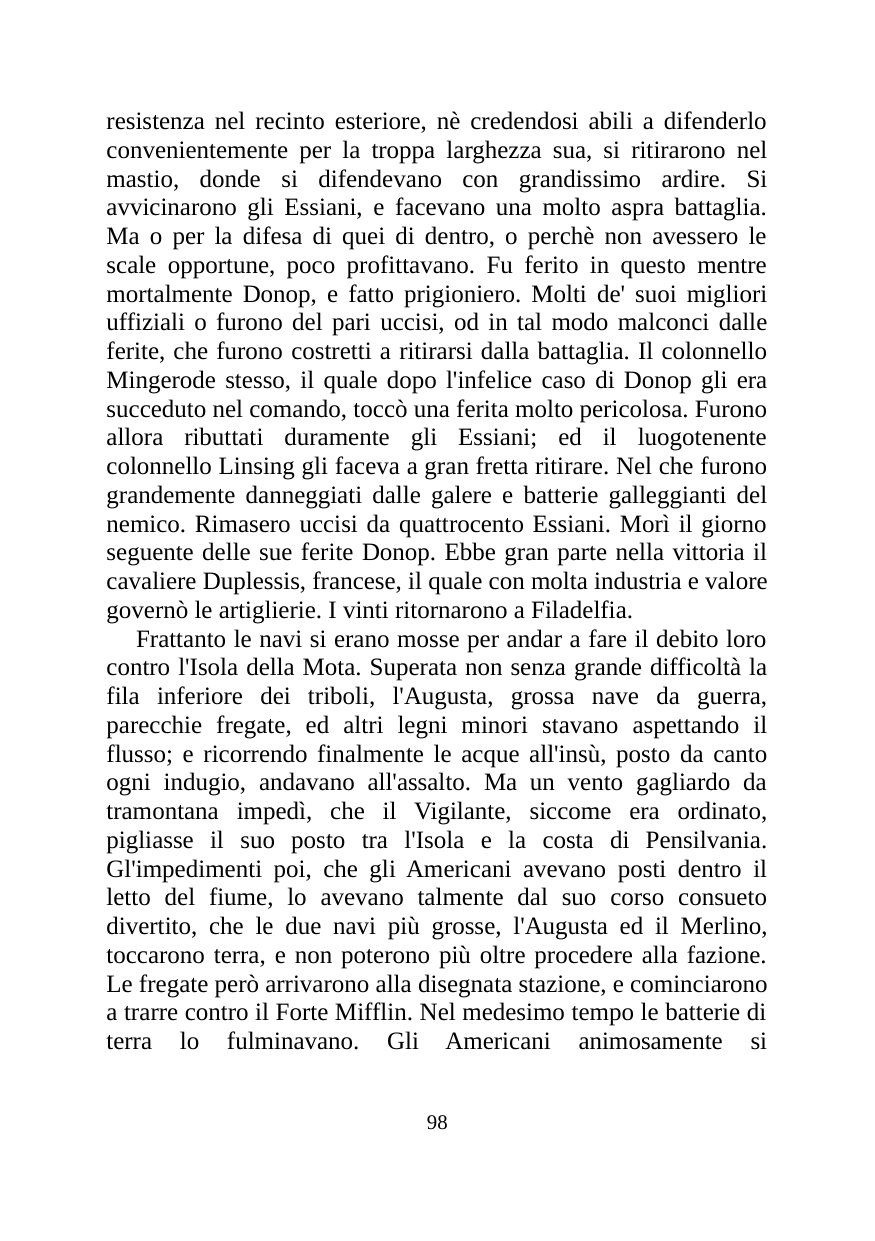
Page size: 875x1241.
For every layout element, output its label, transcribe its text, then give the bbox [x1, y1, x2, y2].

text resistenza nel recinto esteriore, nè credendosi abili a difenderlo convenientemente per la troppa larghezza sua, si ritirarono nel mastio, donde si difendevano con grandissimo ardire. Si avvicinarono gli Essiani, e facevano una molto aspra battaglia. Ma o per la difesa di quei di dentro, o perchè non avessero le scale opportune, poco profittavano. Fu ferito in questo mentre mortalmente Donop, e fatto prigioniero. Molti de' suoi migliori uffiziali o furono del pari uccisi, od in tal modo malconci dalle ferite, che furono costretti a ritirarsi dalla battaglia. Il colonnello Mingerode stesso, il quale dopo l'infelice caso di Donop gli era succeduto nel comando, toccò una ferita molto pericolosa. Furono allora ributtati duramente gli Essiani; ed il luogotenente colonnello Linsing gli faceva a gran fretta ritirare. Nel che furono grandemente danneggiati dalle galere e batterie galleggianti del nemico. Rimasero uccisi da quattrocento Essiani. Morì il giorno seguente delle sue ferite Donop. Ebbe gran parte nella vittoria il cavaliere Duplessis, francese, il quale con molta industria e valore governò le artiglierie. I vinti ritornarono a Filadelfia. [106, 106, 768, 624]
text Frattanto le navi si erano mosse per andar a fare il debito loro contro l'Isola della Mota. Superata non senza grande difficoltà la fila inferiore dei triboli, l'Augusta, grossa nave da guerra, parecchie fregate, ed altri legni minori stavano aspettando il flusso; e ricorrendo finalmente le acque all'insù, posto da canto ogni indugio, andavano all'assalto. Ma un vento gagliardo da tramontana impedì, che il Vigilante, siccome era ordinato, pigliasse il suo posto tra l'Isola e la costa di Pensilvania. Gl'impedimenti poi, che gli Americani avevano posti dentro il letto del fiume, lo avevano talmente dal suo corso consueto divertito, che le due navi più grosse, l'Augusta ed il Merlino, toccarono terra, e non poterono più oltre procedere alla fazione. Le fregate però arrivarono alla disegnata stazione, e cominciarono a trarre contro il Forte Mifflin. Nel medesimo tempo le batterie di terra lo fulminavano. Gli Americani animosamente si [106, 624, 768, 1055]
